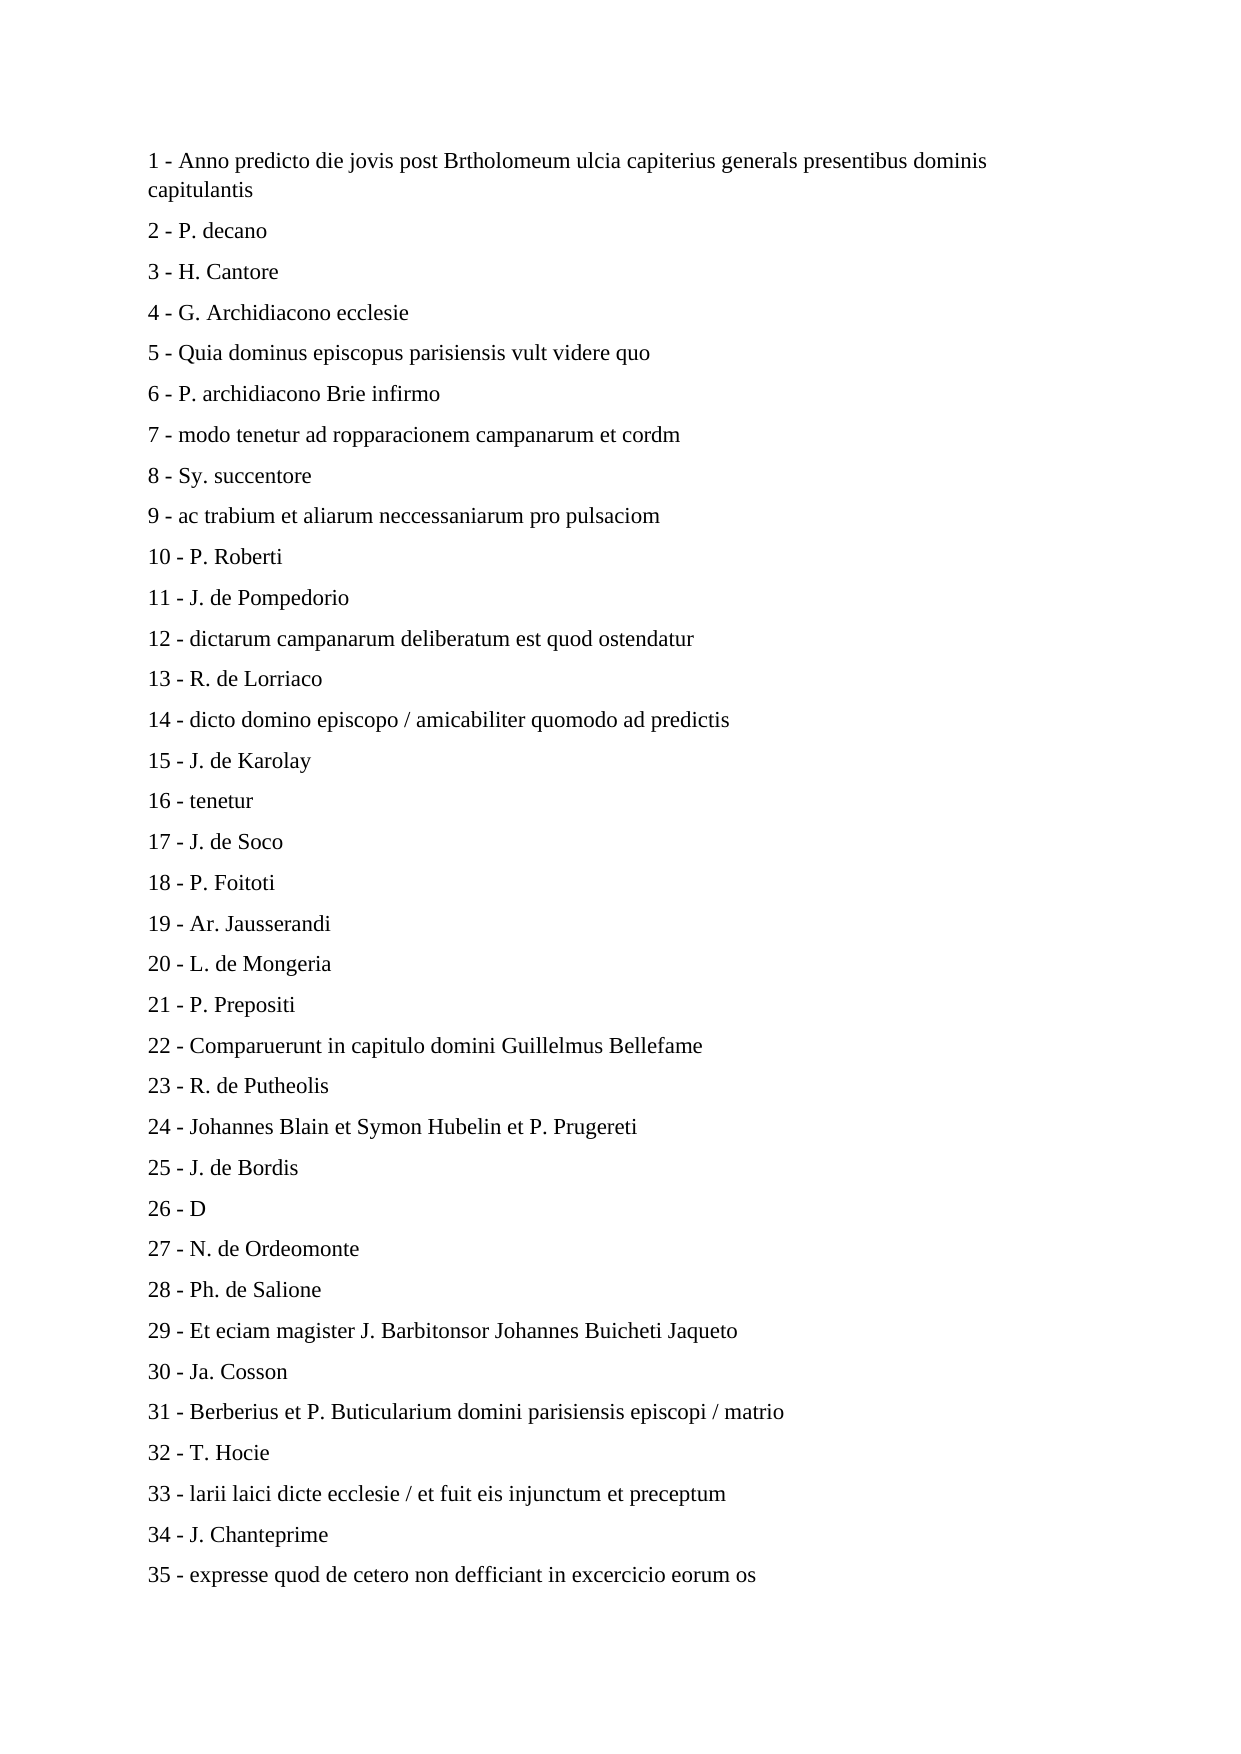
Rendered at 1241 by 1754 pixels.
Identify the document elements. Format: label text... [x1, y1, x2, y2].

text 32 - T. Hocie [148, 1439, 1093, 1466]
text 35 - expresse quod de cetero non defficiant in excercicio eorum os [148, 1561, 1093, 1588]
text 24 - Johannes Blain et Symon Hubelin et P. Prugereti [148, 1113, 1093, 1140]
text 9 - ac trabium et aliarum neccessaniarum pro pulsaciom [148, 502, 1093, 529]
text 15 - J. de Karolay [148, 747, 1093, 773]
text 17 - J. de Soco [148, 828, 1093, 854]
text 31 - Berberius et P. Buticularium domini parisiensis episcopi / matrio [148, 1398, 1093, 1425]
text 11 - J. de Pompedorio [148, 584, 1093, 610]
text 25 - J. de Bordis [148, 1154, 1093, 1180]
text 1 - Anno predicto die jovis post Brtholomeum ulcia capiterius generals presentibus dominis capitulantis [148, 148, 1093, 203]
text 28 - Ph. de Salione [148, 1276, 1093, 1303]
text 5 - Quia dominus episcopus parisiensis vult videre quo [148, 339, 1093, 366]
text 6 - P. archidiacono Brie infirmo [148, 380, 1093, 407]
text 33 - larii laici dicte ecclesie / et fuit eis injunctum et preceptum [148, 1480, 1093, 1506]
text 30 - Ja. Cosson [148, 1358, 1093, 1384]
text 13 - R. de Lorriaco [148, 665, 1093, 692]
text 21 - P. Prepositi [148, 991, 1093, 1017]
text 7 - modo tenetur ad ropparacionem campanarum et cordm [148, 421, 1093, 447]
text 20 - L. de Mongeria [148, 950, 1093, 977]
text 27 - N. de Ordeomonte [148, 1236, 1093, 1262]
text 4 - G. Archidiacono ecclesie [148, 299, 1093, 325]
text 10 - P. Roberti [148, 543, 1093, 569]
text 18 - P. Foitoti [148, 869, 1093, 895]
text 8 - Sy. succentore [148, 462, 1093, 488]
text 29 - Et eciam magister J. Barbitonsor Johannes Buicheti Jaqueto [148, 1317, 1093, 1343]
text 16 - tenetur [148, 787, 1093, 814]
text 22 - Comparuerunt in capitulo domini Guillelmus Bellefame [148, 1032, 1093, 1058]
text 12 - dictarum campanarum deliberatum est quod ostendatur [148, 624, 1093, 651]
text 23 - R. de Putheolis [148, 1073, 1093, 1099]
text 14 - dicto domino episcopo / amicabiliter quomodo ad predictis [148, 706, 1093, 732]
text 3 - H. Cantore [148, 258, 1093, 284]
text 34 - J. Chanteprime [148, 1521, 1093, 1547]
text 26 - D [148, 1195, 1093, 1221]
text 2 - P. decano [148, 217, 1093, 244]
text 19 - Ar. Jausserandi [148, 910, 1093, 936]
